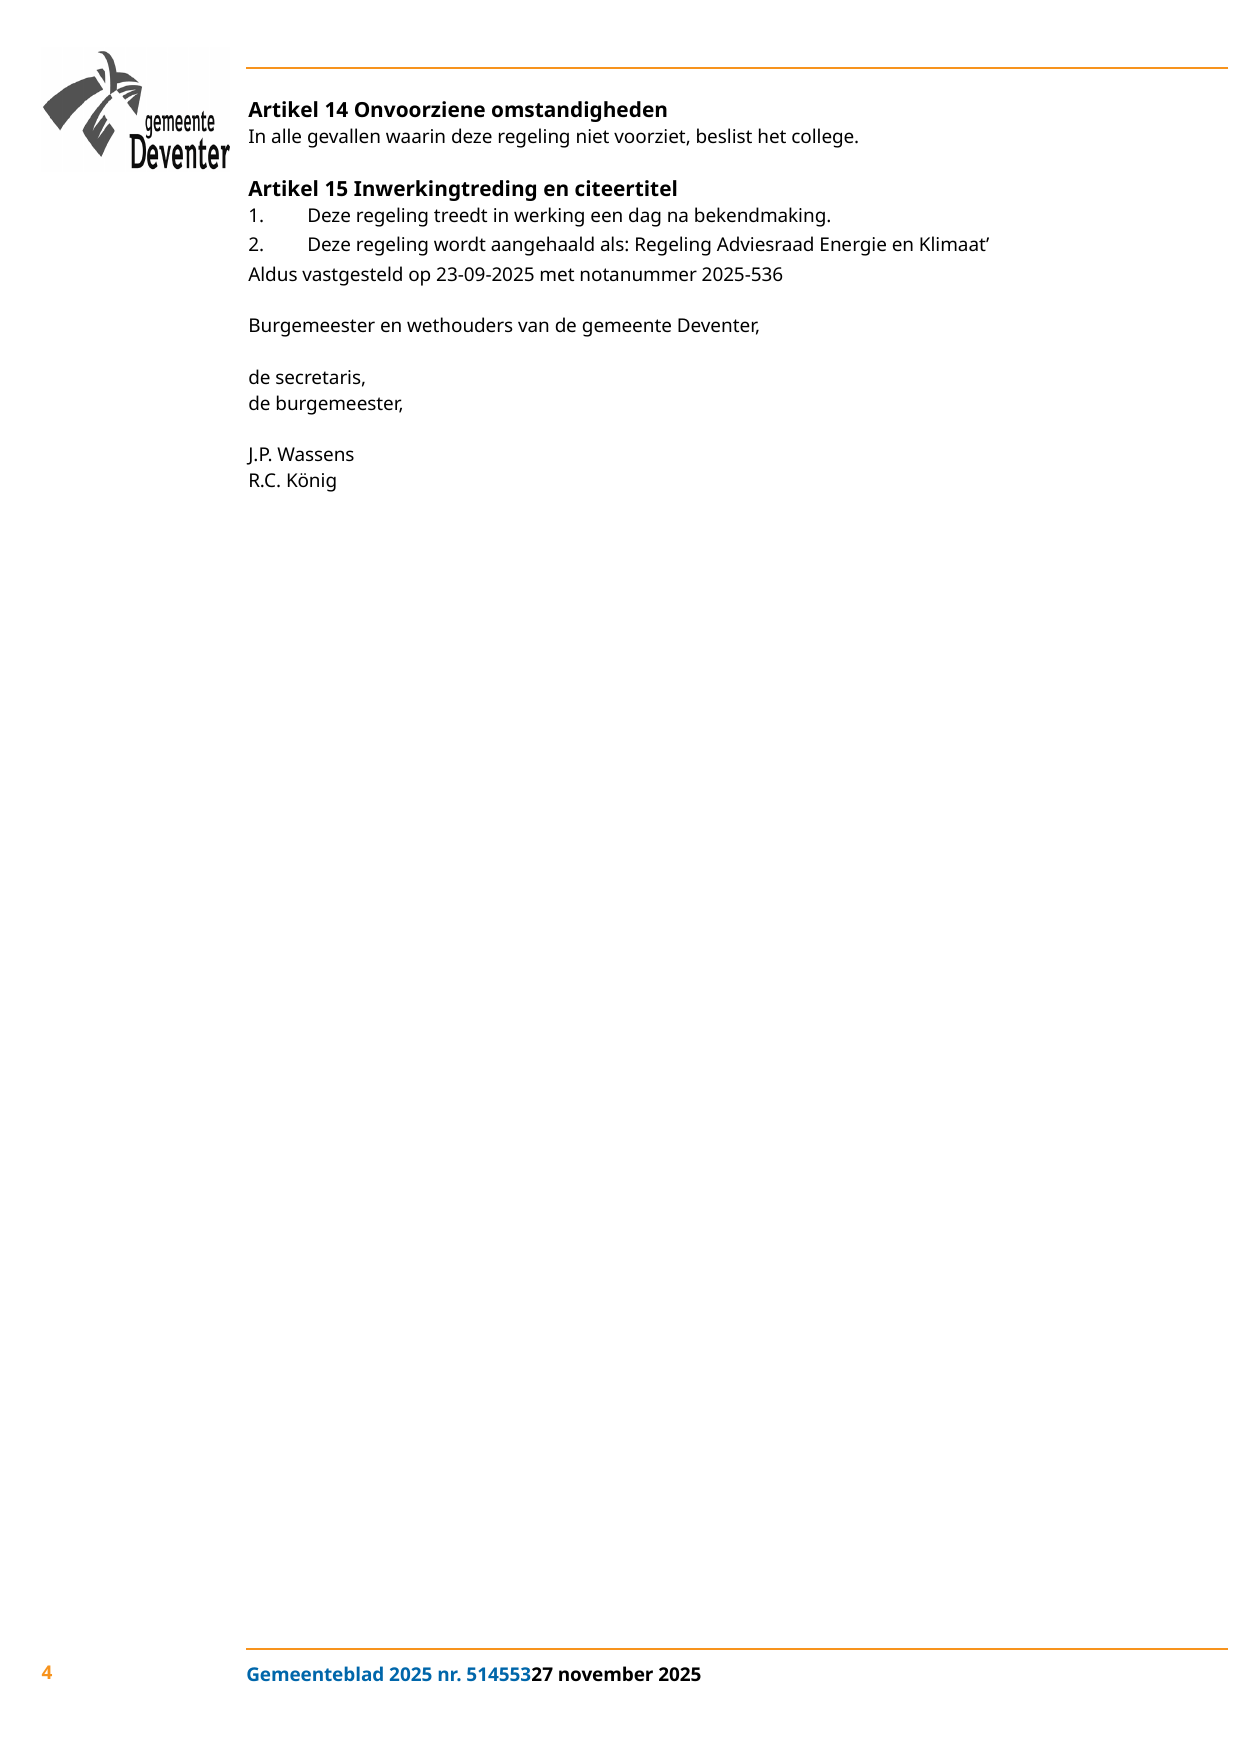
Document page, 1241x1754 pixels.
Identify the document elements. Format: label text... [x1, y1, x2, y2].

text R.C. König [248, 467, 1152, 493]
text Artikel 15 Inwerkingtreding en citeertitel [248, 174, 1152, 202]
text Artikel 14 Onvoorziene omstandigheden [248, 95, 1152, 123]
text Burgemeester en wethouders van de gemeente Deventer, [248, 313, 1152, 338]
text In alle gevallen waarin deze regeling niet voorziet, beslist het college. [248, 123, 1152, 149]
picture [41, 47, 231, 172]
text J.P. Wassens [248, 441, 1152, 467]
list Deze regeling treedt in werking een dag na bekendmaking. [248, 202, 1152, 228]
list Deze regeling wordt aangehaald als: Regeling Adviesraad Energie en Klimaat’ [248, 232, 1152, 257]
text Aldus vastgesteld op 23-09-2025 met notanummer 2025-536 [248, 261, 1152, 287]
text de secretaris, [248, 364, 1152, 390]
text de burgemeester, [248, 390, 1152, 416]
